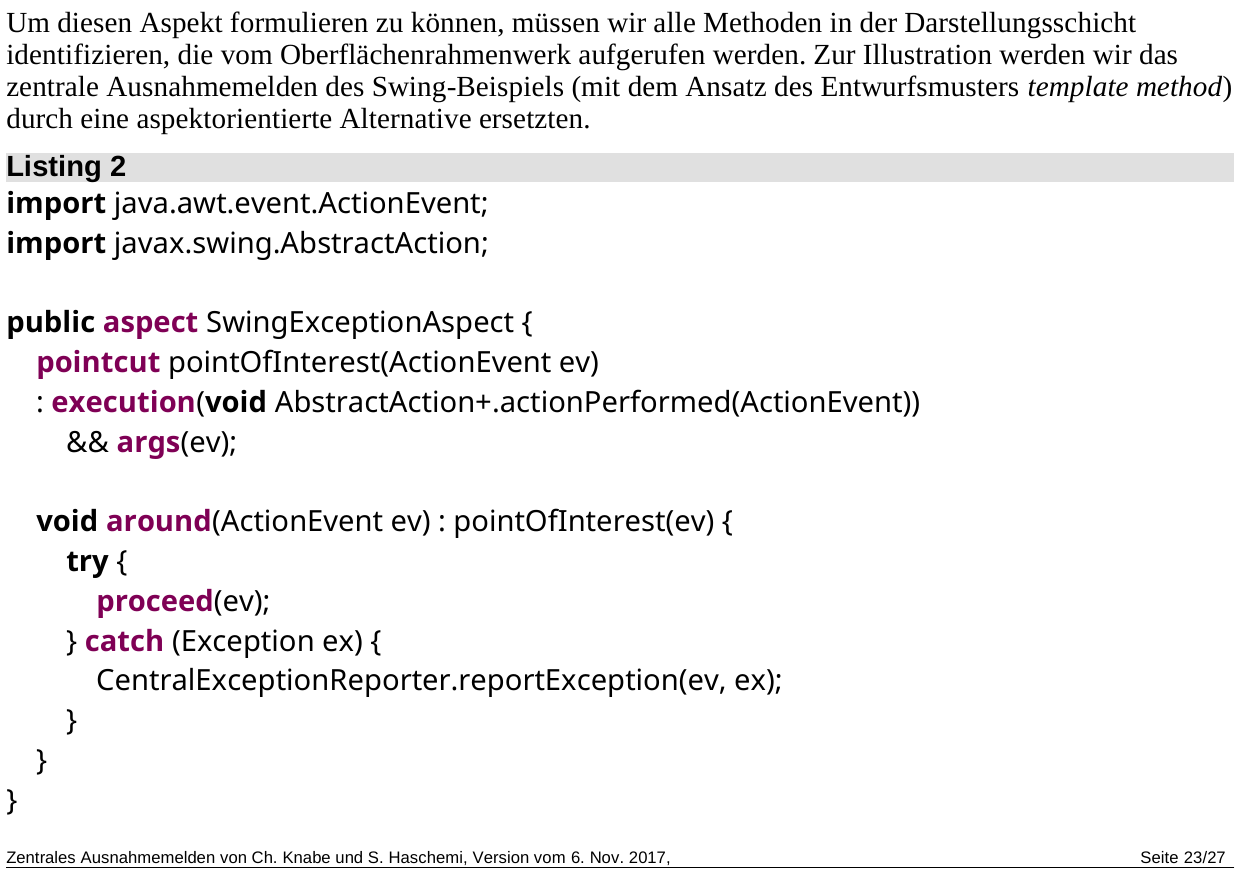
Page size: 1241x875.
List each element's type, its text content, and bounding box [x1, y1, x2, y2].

text CentralExceptionReporter.reportException(ev, ex); [6, 659, 1234, 699]
text import javax.swing.AbstractAction; [6, 222, 1234, 262]
text : execution(void AbstractAction+.actionPerformed(ActionEvent)) [6, 381, 1234, 421]
text try { [6, 540, 1234, 580]
text && args(ev); [6, 421, 1234, 461]
text proceed(ev); [6, 580, 1234, 620]
text } [6, 739, 1234, 779]
text Listing 2 [6, 153, 1234, 182]
text import java.awt.event.ActionEvent; [6, 182, 1234, 222]
text } [6, 699, 1234, 739]
text } catch (Exception ex) { [6, 620, 1234, 659]
text public aspect SwingExceptionAspect { [6, 301, 1234, 341]
text Um diesen Aspekt formulieren zu können, müssen wir alle Methoden in der Darstellungsschicht identifizieren, die vom Oberflächenrahmenwerk aufgerufen werden. Zur Illustration werden wir das zentrale Ausnahmemelden des Swing-Beispiels (mit dem Ansatz des Entwurfsmusters template method) durch eine aspektorientierte Alternative ersetzten. [6, 6, 1234, 135]
text void around(ActionEvent ev) : pointOfInterest(ev) { [6, 500, 1234, 540]
text pointcut pointOfInterest(ActionEvent ev) [6, 341, 1234, 381]
text } [6, 779, 1234, 819]
